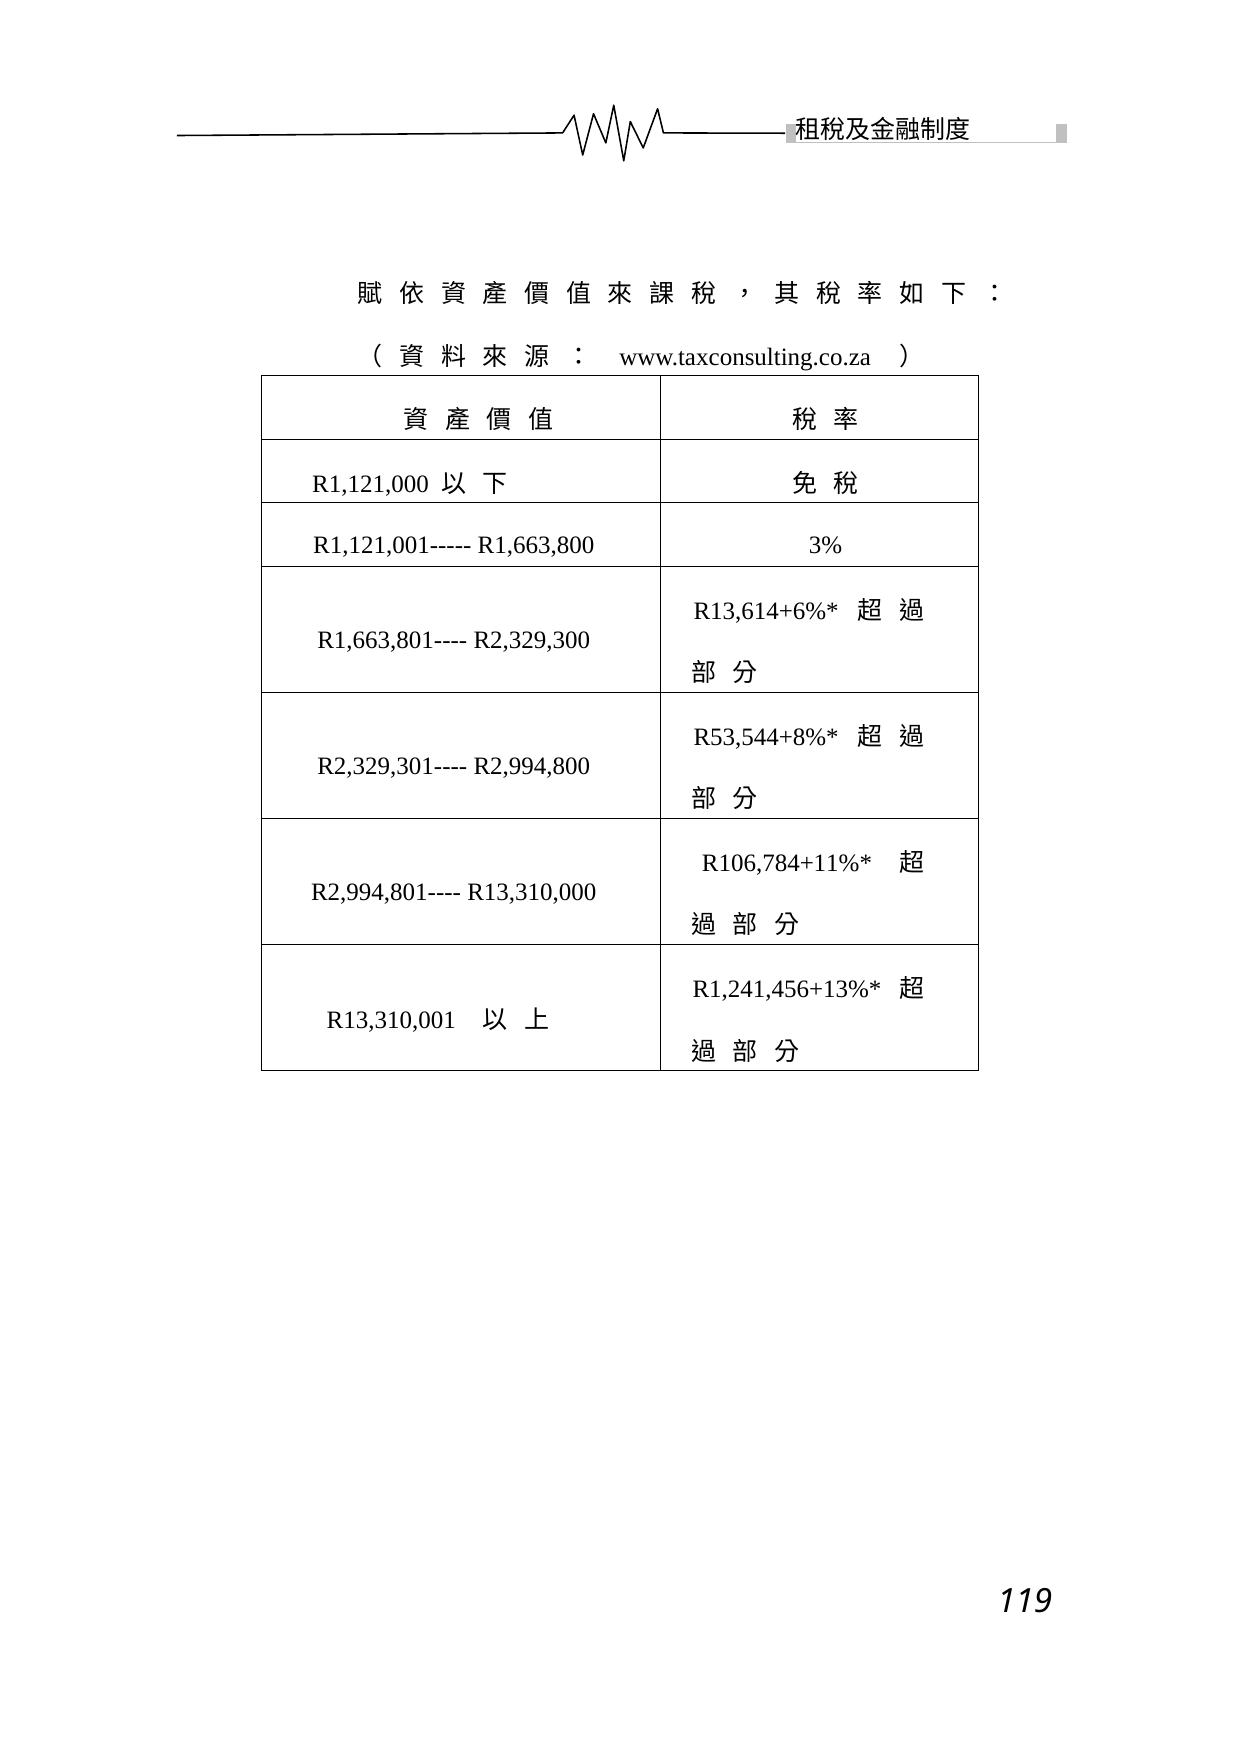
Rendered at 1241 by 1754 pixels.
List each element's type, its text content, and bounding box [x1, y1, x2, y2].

table_cell R13,614+6%*超過部分 [661, 567, 978, 692]
table_cell R1,121,000以下 [262, 440, 660, 502]
table_cell R2,994,801---- R13,310,000 [262, 819, 660, 944]
table_cell R13,310,001以上 [262, 945, 660, 1070]
table_cell R53,544+8%*超過部分 [661, 693, 978, 818]
table_header 稅率 [661, 376, 978, 439]
table_cell R1,121,001----- R1,663,800 [262, 503, 660, 566]
table_cell R106,784+11%*超過部分 [661, 819, 978, 944]
text 賦依資產價值來課稅，其稅率如下：（資料來源：www.taxconsulting.co.za） [281, 250, 1058, 375]
table_cell 免稅 [661, 440, 978, 502]
table_header 資產價值 [262, 376, 660, 439]
table_cell R1,241,456+13%*超過部分 [661, 945, 978, 1070]
table_cell 3% [661, 503, 978, 566]
table_cell R1,663,801---- R2,329,300 [262, 567, 660, 692]
table_cell R2,329,301---- R2,994,800 [262, 693, 660, 818]
